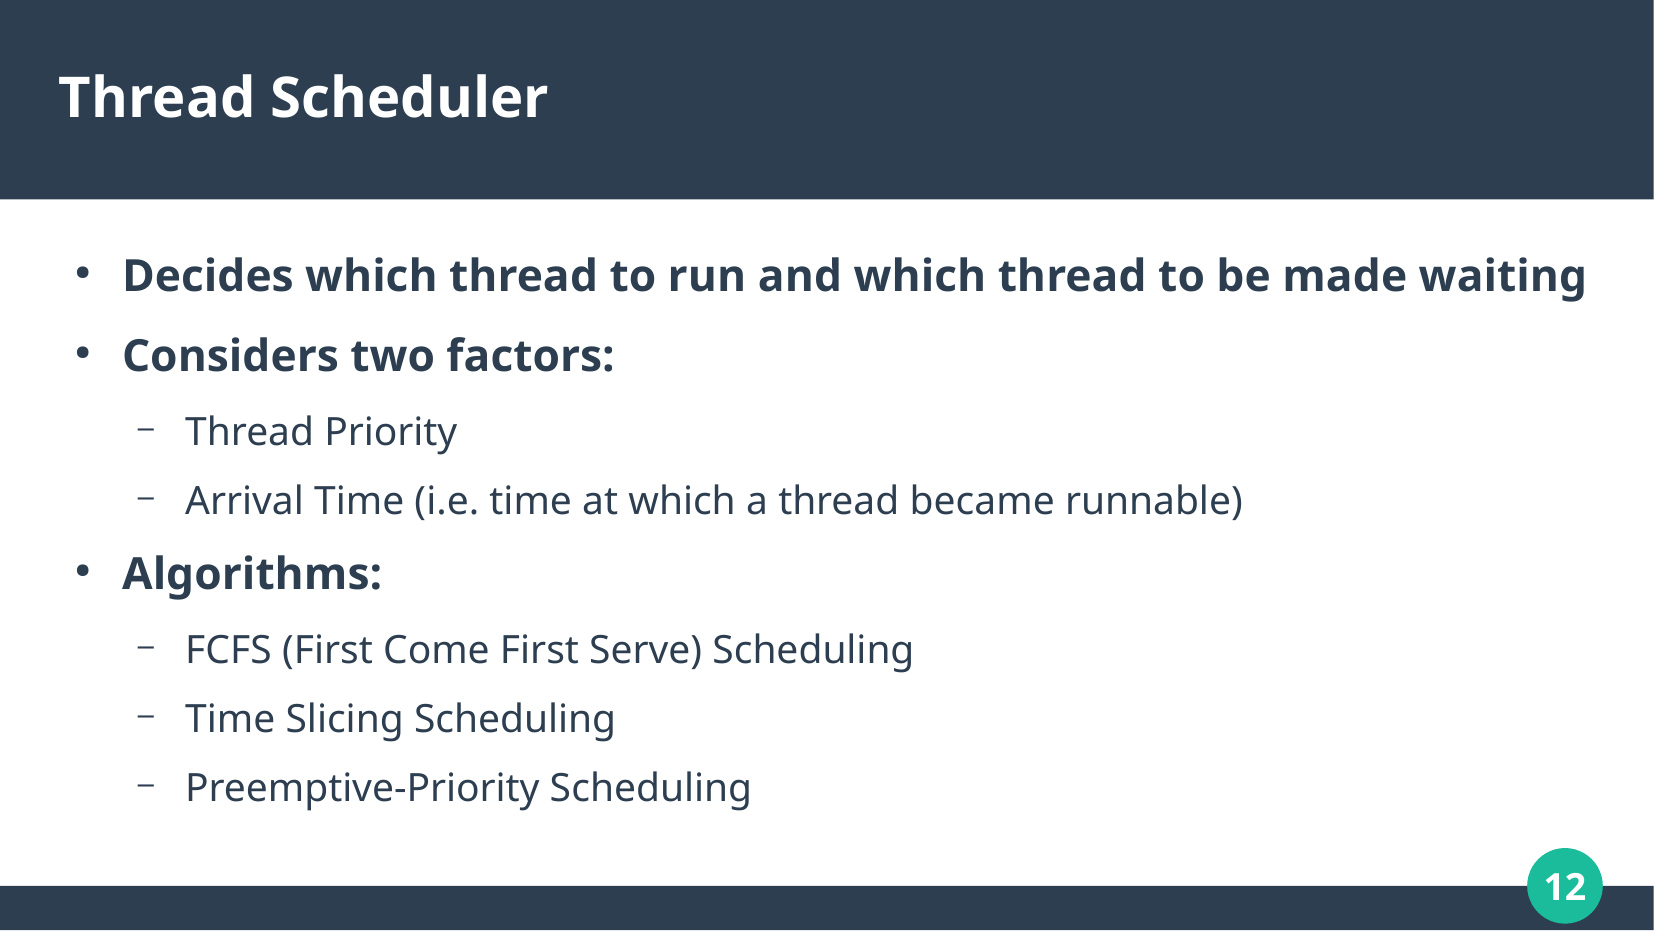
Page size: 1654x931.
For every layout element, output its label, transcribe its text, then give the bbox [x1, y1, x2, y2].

title Thread Scheduler [59, 37, 1595, 155]
list Decides which thread to run and which thread to be made waiting Considers two factors: Thread Priority Arrival Time (i.e. time at which a thread became runnable) Algorithms: FCFS (First Come First Serve) Scheduling Time Slicing Scheduling Preemptive-Priority Scheduling [59, 243, 1595, 864]
